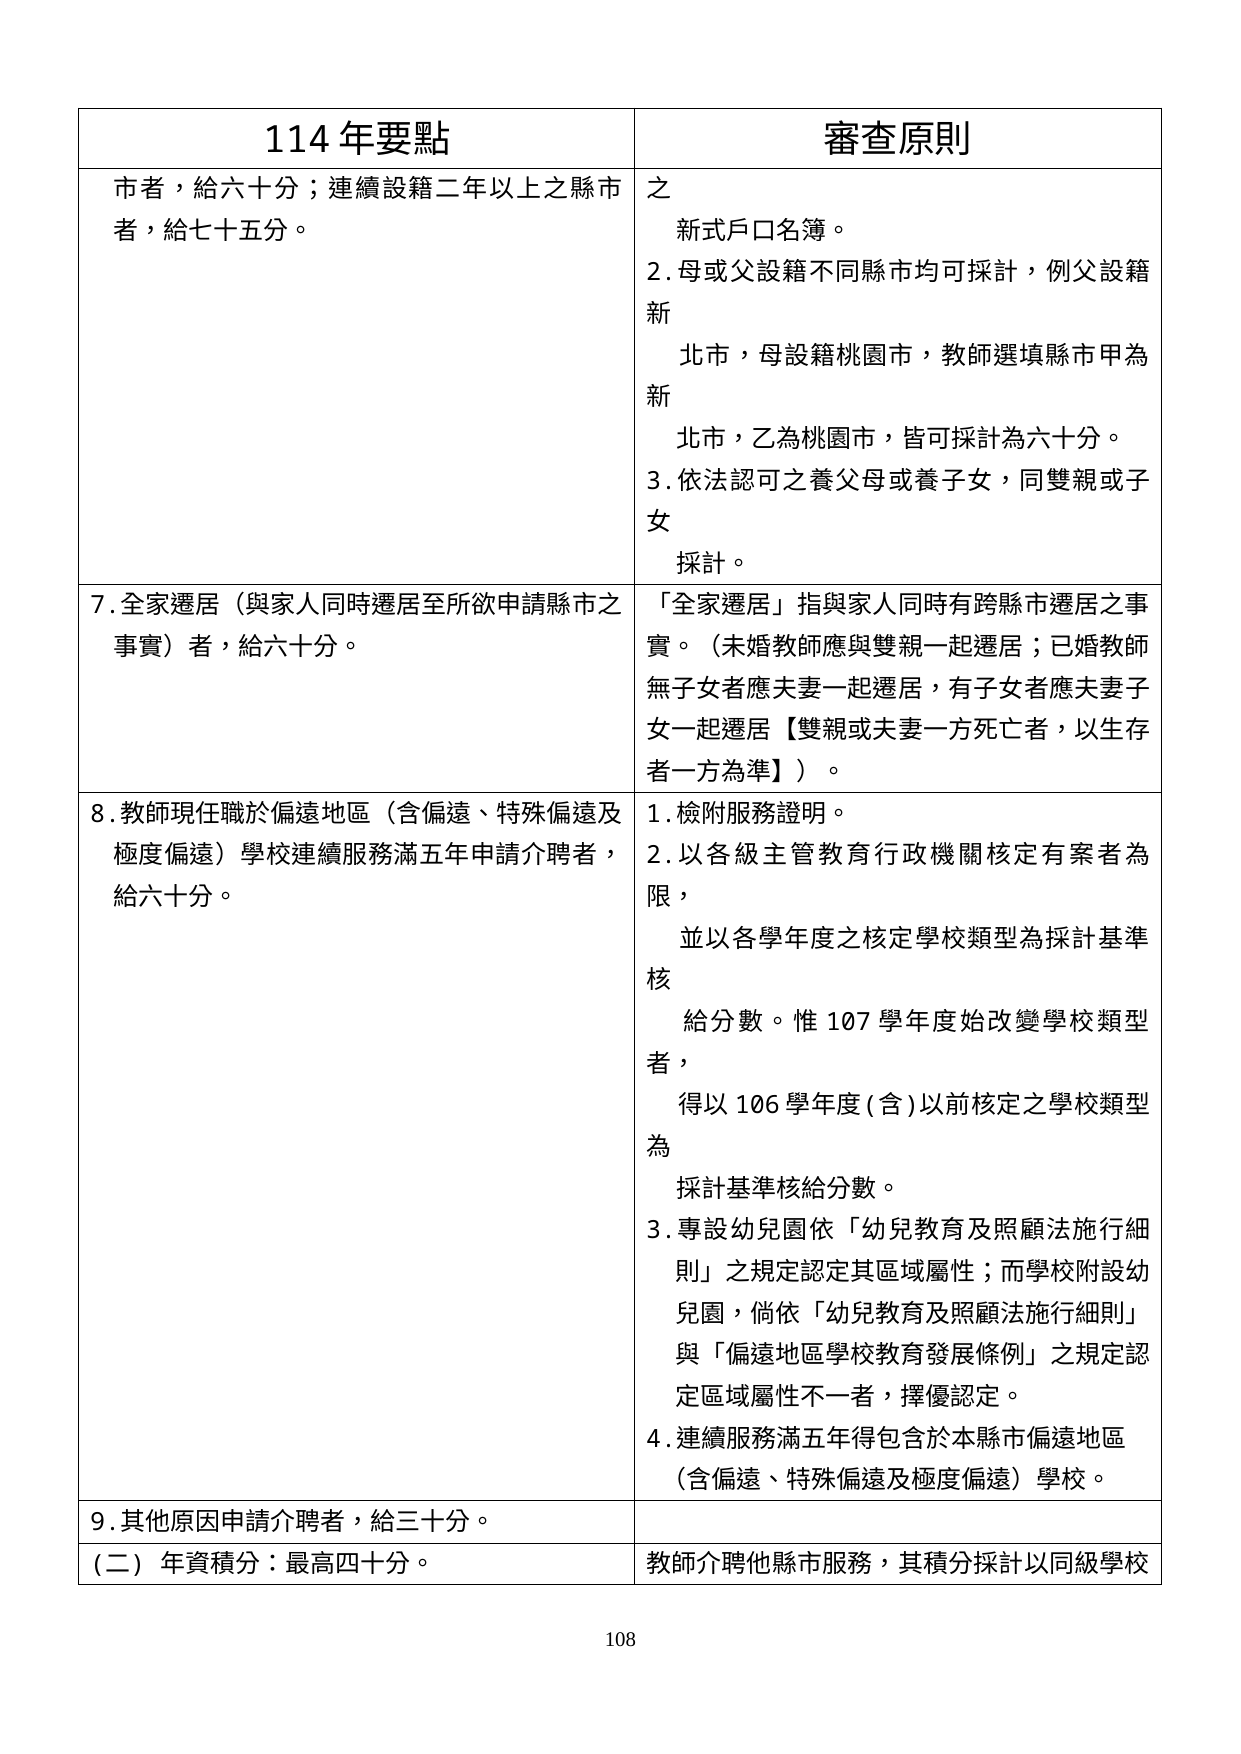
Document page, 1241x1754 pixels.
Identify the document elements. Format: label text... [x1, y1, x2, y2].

table_cell 9.其他原因申請介聘者，給三十分。 [79, 1501, 634, 1542]
table_cell 8.教師現任職於偏遠地區（含偏遠、特殊偏遠及極度偏遠）學校連續服務滿五年申請介聘者，給六十分。 [79, 793, 634, 1500]
table_cell (二) 年資積分：最高四十分。 [79, 1544, 634, 1584]
table_cell 1.檢附服務證明。 2.以各級主管教育行政機關核定有案者為限， 並以各學年度之核定學校類型為採計基準核 給分數。惟107學年度始改變學校類型者， 得以106學年度(含)以前核定之學校類型為 採計基準核給分數。 3.專設幼兒園依「幼兒教育及照顧法施行細則」之規定認定其區域屬性；而學校附設幼兒園，倘依「幼兒教育及照顧法施行細則」與「偏遠地區學校教育發展條例」之規定認定區域屬性不一者，擇優認定。 4.連續服務滿五年得包含於本縣市偏遠地區 （含偏遠、特殊偏遠及極度偏遠）學校。 [635, 793, 1161, 1500]
table_header 審查原則 [635, 109, 1161, 167]
table_cell 之 新式戶口名簿。 2.母或父設籍不同縣市均可採計，例父設籍新 北市，母設籍桃園市，教師選填縣市甲為新 北市，乙為桃園市，皆可採計為六十分。 3.依法認可之養父母或養子女，同雙親或子女 採計。 [635, 169, 1161, 584]
table_cell 「全家遷居」指與家人同時有跨縣市遷居之事實。（未婚教師應與雙親一起遷居；已婚教師無子女者應夫妻一起遷居，有子女者應夫妻子女一起遷居【雙親或夫妻一方死亡者，以生存者一方為準】）。 [635, 585, 1161, 792]
table_cell 7.全家遷居（與家人同時遷居至所欲申請縣市之事實）者，給六十分。 [79, 585, 634, 792]
table_header 114年要點 [79, 109, 634, 167]
table_cell 市者，給六十分；連續設籍二年以上之縣市者，給七十五分。 [79, 169, 634, 584]
table_cell 教師介聘他縣市服務，其積分採計以同級學校 [635, 1544, 1161, 1584]
table_cell [635, 1501, 1161, 1542]
